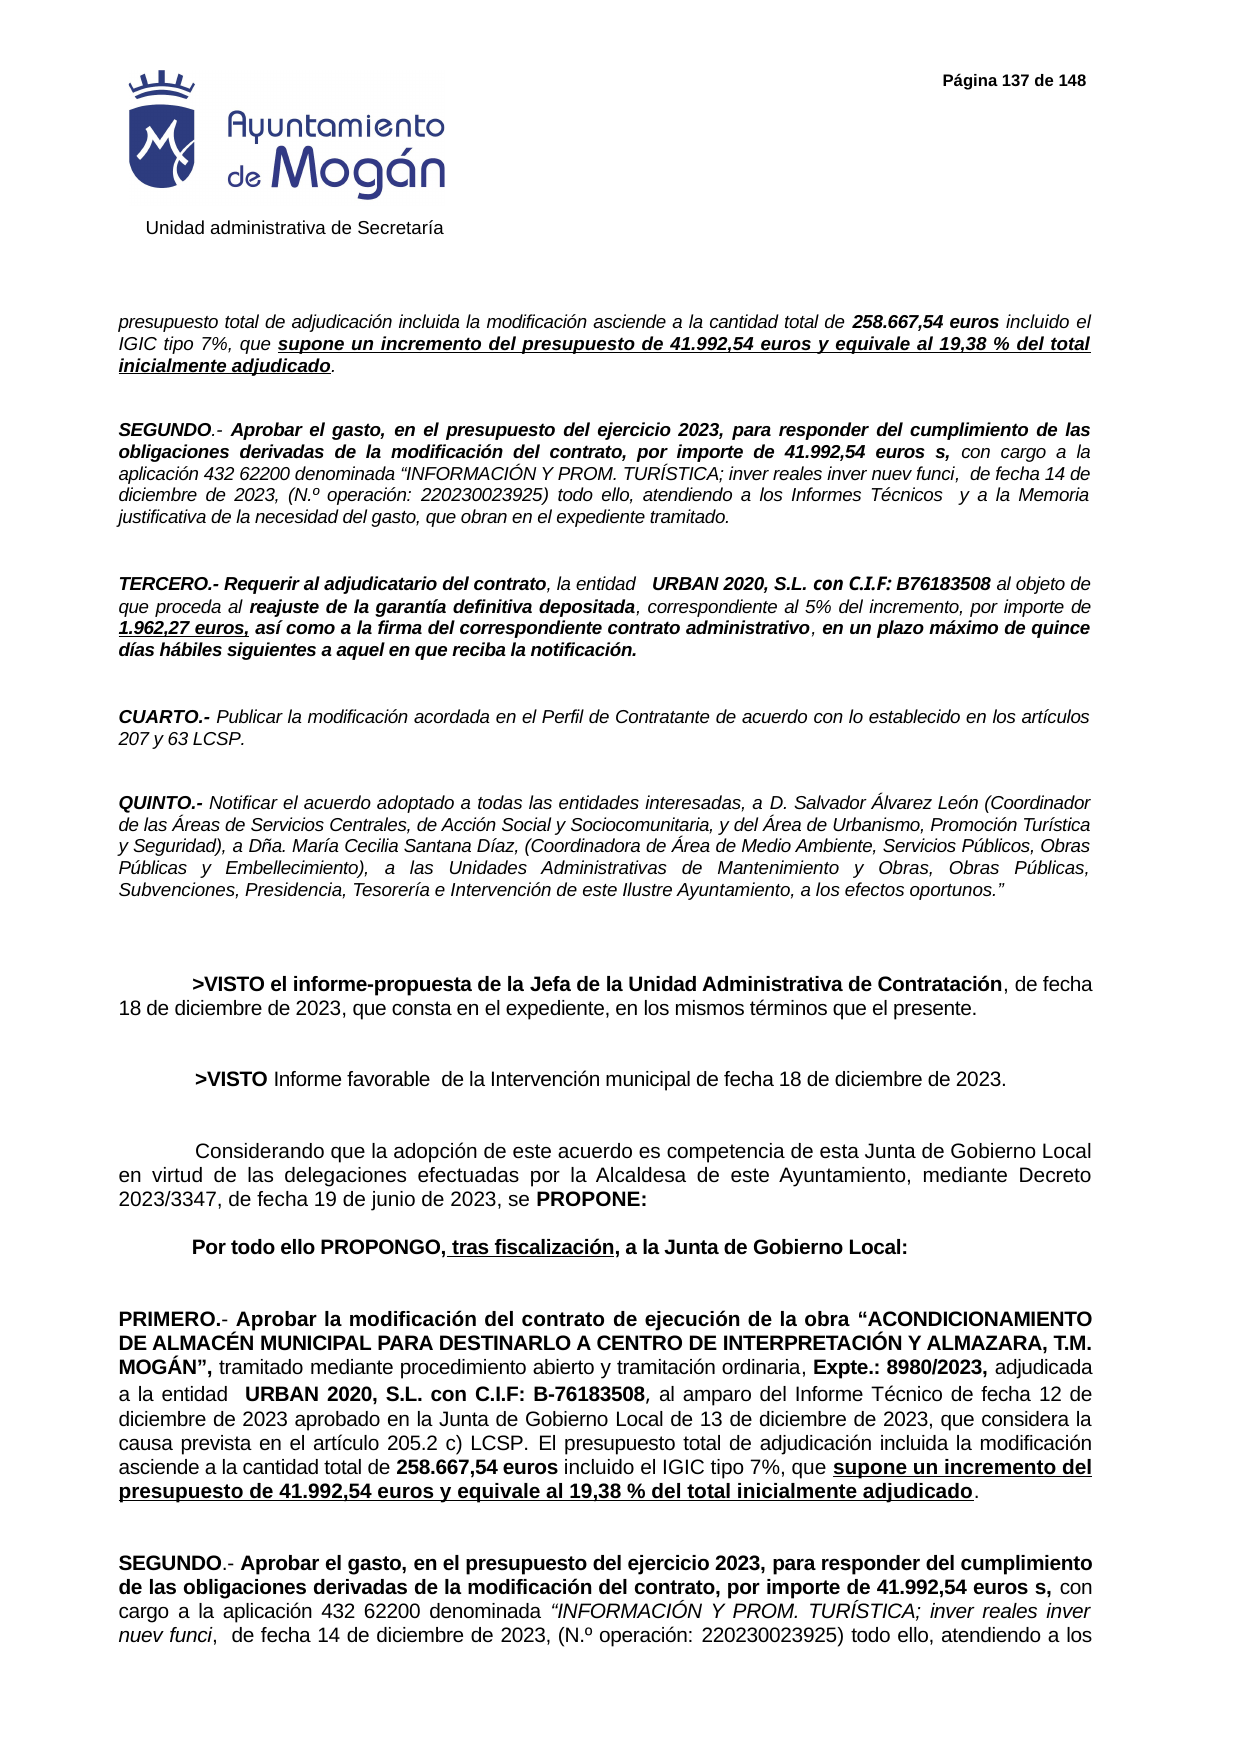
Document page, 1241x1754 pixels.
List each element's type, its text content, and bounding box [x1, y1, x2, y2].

text >VISTO el informe-propuesta de la Jefa de la Unidad Administrativa de Contratación, de fecha 18 de diciembre de 2023, que consta en el expediente, en los mismos términos que el presente. [118, 972, 1092, 1020]
text SEGUNDO.- Aprobar el gasto, en el presupuesto del ejercicio 2023, para responder del cumplimiento de las obligaciones derivadas de la modificación del contrato, por importe de 41.992,54 euros s, con cargo a la aplicación 432 62200 denominada “INFORMACIÓN Y PROM. TURÍSTICA; inver reales inver nuev funci, de fecha 14 de diciembre de 2023, (N.º operación: 220230023925) todo ello, atendiendo a los [118, 1551, 1092, 1647]
text QUINTO.- Notificar el acuerdo adoptado a todas las entidades interesadas, a D. Salvador Álvarez León (Coordinador de las Áreas de Servicios Centrales, de Acción Social y Sociocomunitaria, y del Área de Urbanismo, Promoción Turística y Seguridad), a Dña. María Cecilia Santana Díaz, (Coordinadora de Área de Medio Ambiente, Servicios Públicos, Obras Públicas y Embellecimiento), a las Unidades Administrativas de Mantenimiento y Obras, Obras Públicas, Subvenciones, Presidencia, Tesorería e Intervención de este Ilustre Ayuntamiento, a los efectos oportunos.” [118, 792, 1092, 900]
picture [128, 70, 445, 206]
text SEGUNDO.- Aprobar el gasto, en el presupuesto del ejercicio 2023, para responder del cumplimiento de las obligaciones derivadas de la modificación del contrato, por importe de 41.992,54 euros s, con cargo a la aplicación 432 62200 denominada “INFORMACIÓN Y PROM. TURÍSTICA; inver reales inver nuev funci, de fecha 14 de diciembre de 2023, (N.º operación: 220230023925) todo ello, atendiendo a los Informes Técnicos y a la Memoria justificativa de la necesidad del gasto, que obran en el expediente tramitado. [118, 419, 1092, 527]
text presupuesto total de adjudicación incluida la modificación asciende a la cantidad total de 258.667,54 euros incluido el IGIC tipo 7%, que supone un incremento del presupuesto de 41.992,54 euros y equivale al 19,38 % del total inicialmente adjudicado. [118, 311, 1092, 376]
text >VISTO Informe favorable de la Intervención municipal de fecha 18 de diciembre de 2023. [118, 1067, 1092, 1091]
text Considerando que la adopción de este acuerdo es competencia de esta Junta de Gobierno Local en virtud de las delegaciones efectuadas por la Alcaldesa de este Ayuntamiento, mediante Decreto 2023/3347, de fecha 19 de junio de 2023, se PROPONE: [118, 1139, 1092, 1211]
text TERCERO.- Requerir al adjudicatario del contrato, la entidad URBAN 2020, S.L. con C.I.F: B76183508 al objeto de que proceda al reajuste de la garantía definitiva depositada, correspondiente al 5% del incremento, por importe de 1.962,27 euros, así como a la firma del correspondiente contrato administrativo, en un plazo máximo de quince días hábiles siguientes a aquel en que reciba la notificación. [118, 570, 1092, 660]
text CUARTO.- Publicar la modificación acordada en el Perfil de Contratante de acuerdo con lo establecido en los artículos 207 y 63 LCSP. [118, 706, 1092, 749]
text Por todo ello PROPONGO, tras fiscalización, a la Junta de Gobierno Local: [118, 1235, 1092, 1259]
text PRIMERO.- Aprobar la modificación del contrato de ejecución de la obra “ACONDICIONAMIENTO DE ALMACÉN MUNICIPAL PARA DESTINARLO A CENTRO DE INTERPRETACIÓN Y ALMAZARA, T.M. MOGÁN”, tramitado mediante procedimiento abierto y tramitación ordinaria, Expte.: 8980/2023, adjudicada a la entidad URBAN 2020, S.L. con C.I.F: B-76183508, al amparo del Informe Técnico de fecha 12 de diciembre de 2023 aprobado en la Junta de Gobierno Local de 13 de diciembre de 2023, que considera la causa prevista en el artículo 205.2 c) LCSP. El presupuesto total de adjudicación incluida la modificación asciende a la cantidad total de 258.667,54 euros incluido el IGIC tipo 7%, que supone un incremento del presupuesto de 41.992,54 euros y equivale al 19,38 % del total inicialmente adjudicado. [118, 1307, 1092, 1503]
